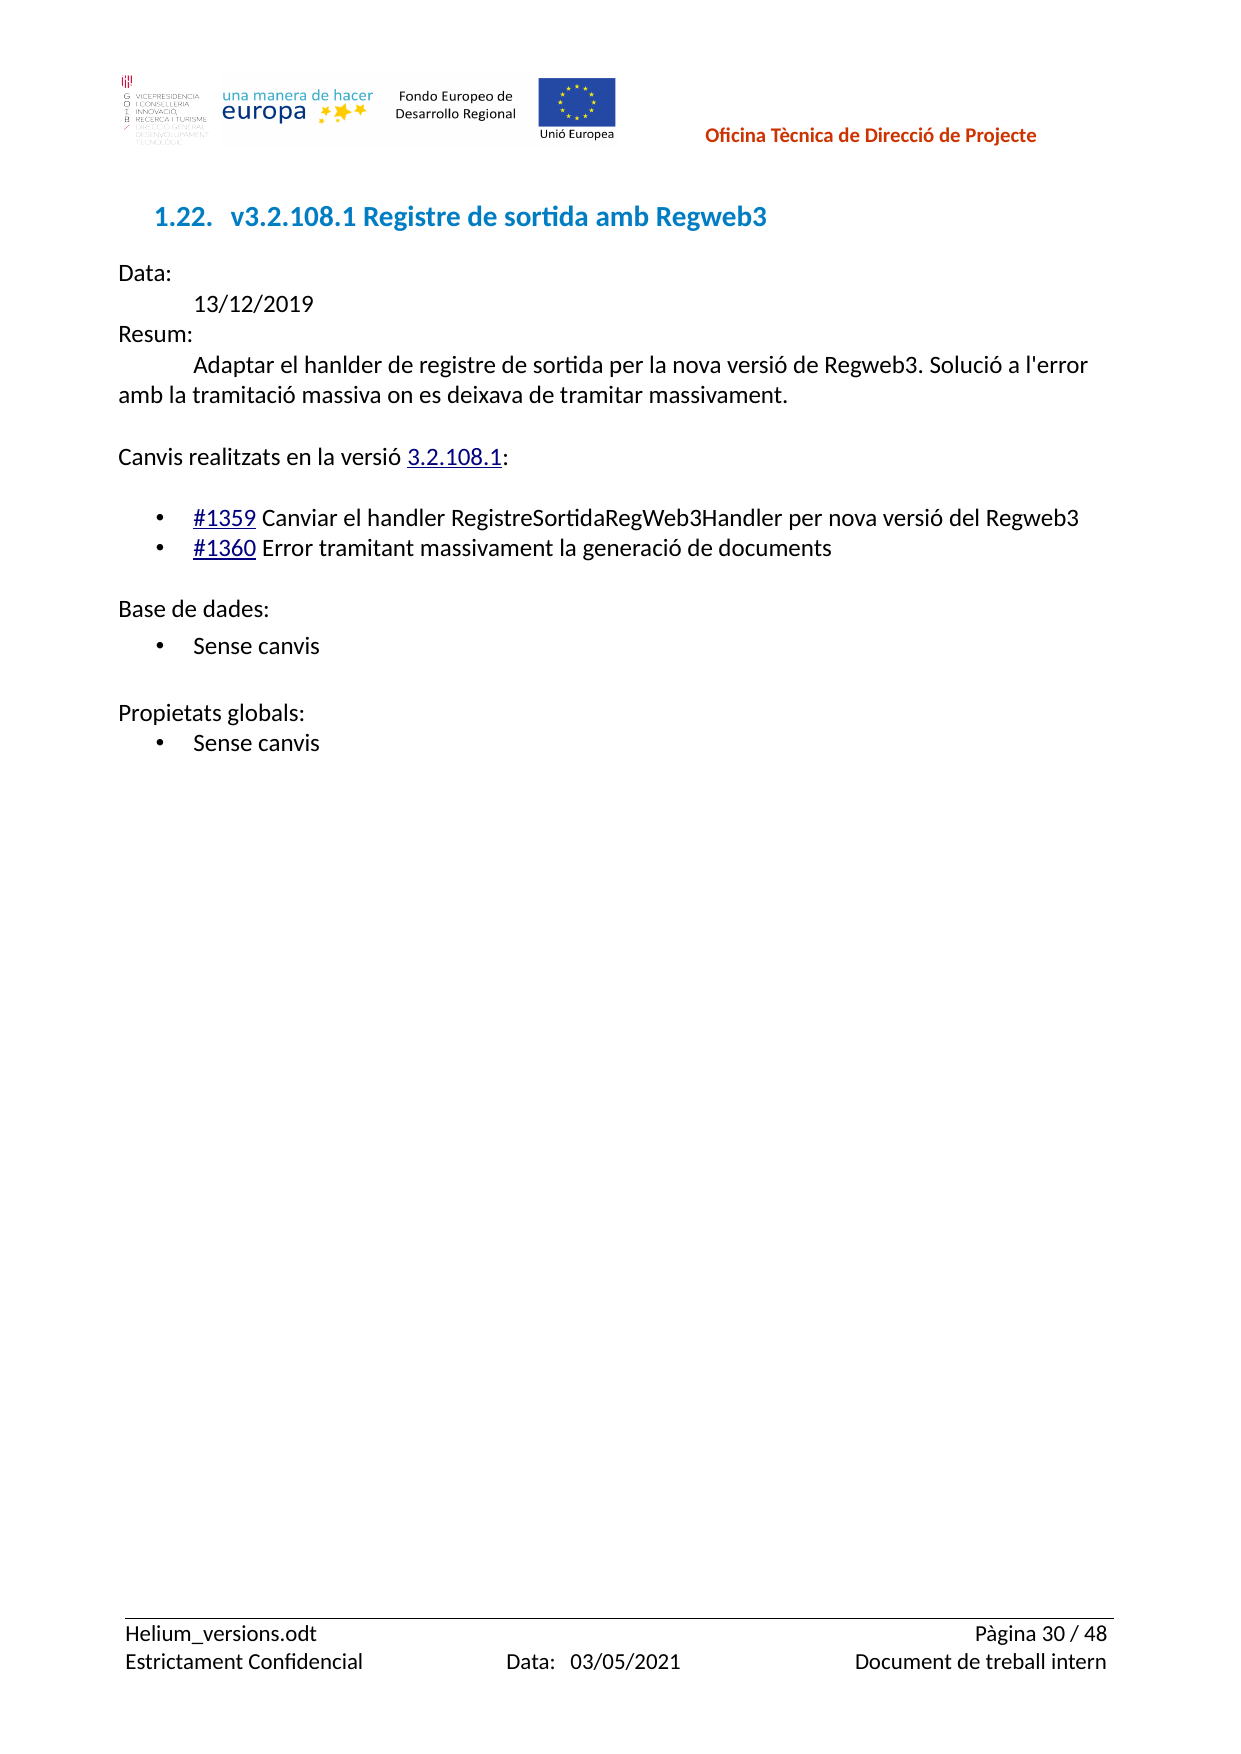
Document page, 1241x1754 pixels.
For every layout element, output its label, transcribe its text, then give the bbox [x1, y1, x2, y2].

text Propietats globals: [118, 697, 1122, 727]
list Sense canvis [156, 727, 1122, 758]
picture [118, 73, 213, 147]
text Canvis realitzats en la versió 3.2.108.1: [118, 441, 1122, 471]
text Adaptar el hanlder de registre de sortida per la nova versió de Regweb3. Solució a l'error amb la tramitació massiva on es deixava de tramitar massivament. [118, 349, 1122, 410]
list #1360 Error tramitant massivament la generació de documents [156, 532, 1122, 563]
text Data: [118, 258, 1122, 288]
subtitle v3.2.108.1 Registre de sortida amb Regweb3 [153, 198, 1122, 234]
text Resum: [118, 319, 1122, 349]
list Sense canvis [156, 630, 1122, 660]
list #1359 Canviar el handler RegistreSortidaRegWeb3Handler per nova versió del Regweb3 [156, 502, 1122, 532]
picture [219, 73, 621, 147]
text Base de dades: [118, 593, 1122, 624]
text 13/12/2019 [118, 288, 1122, 319]
